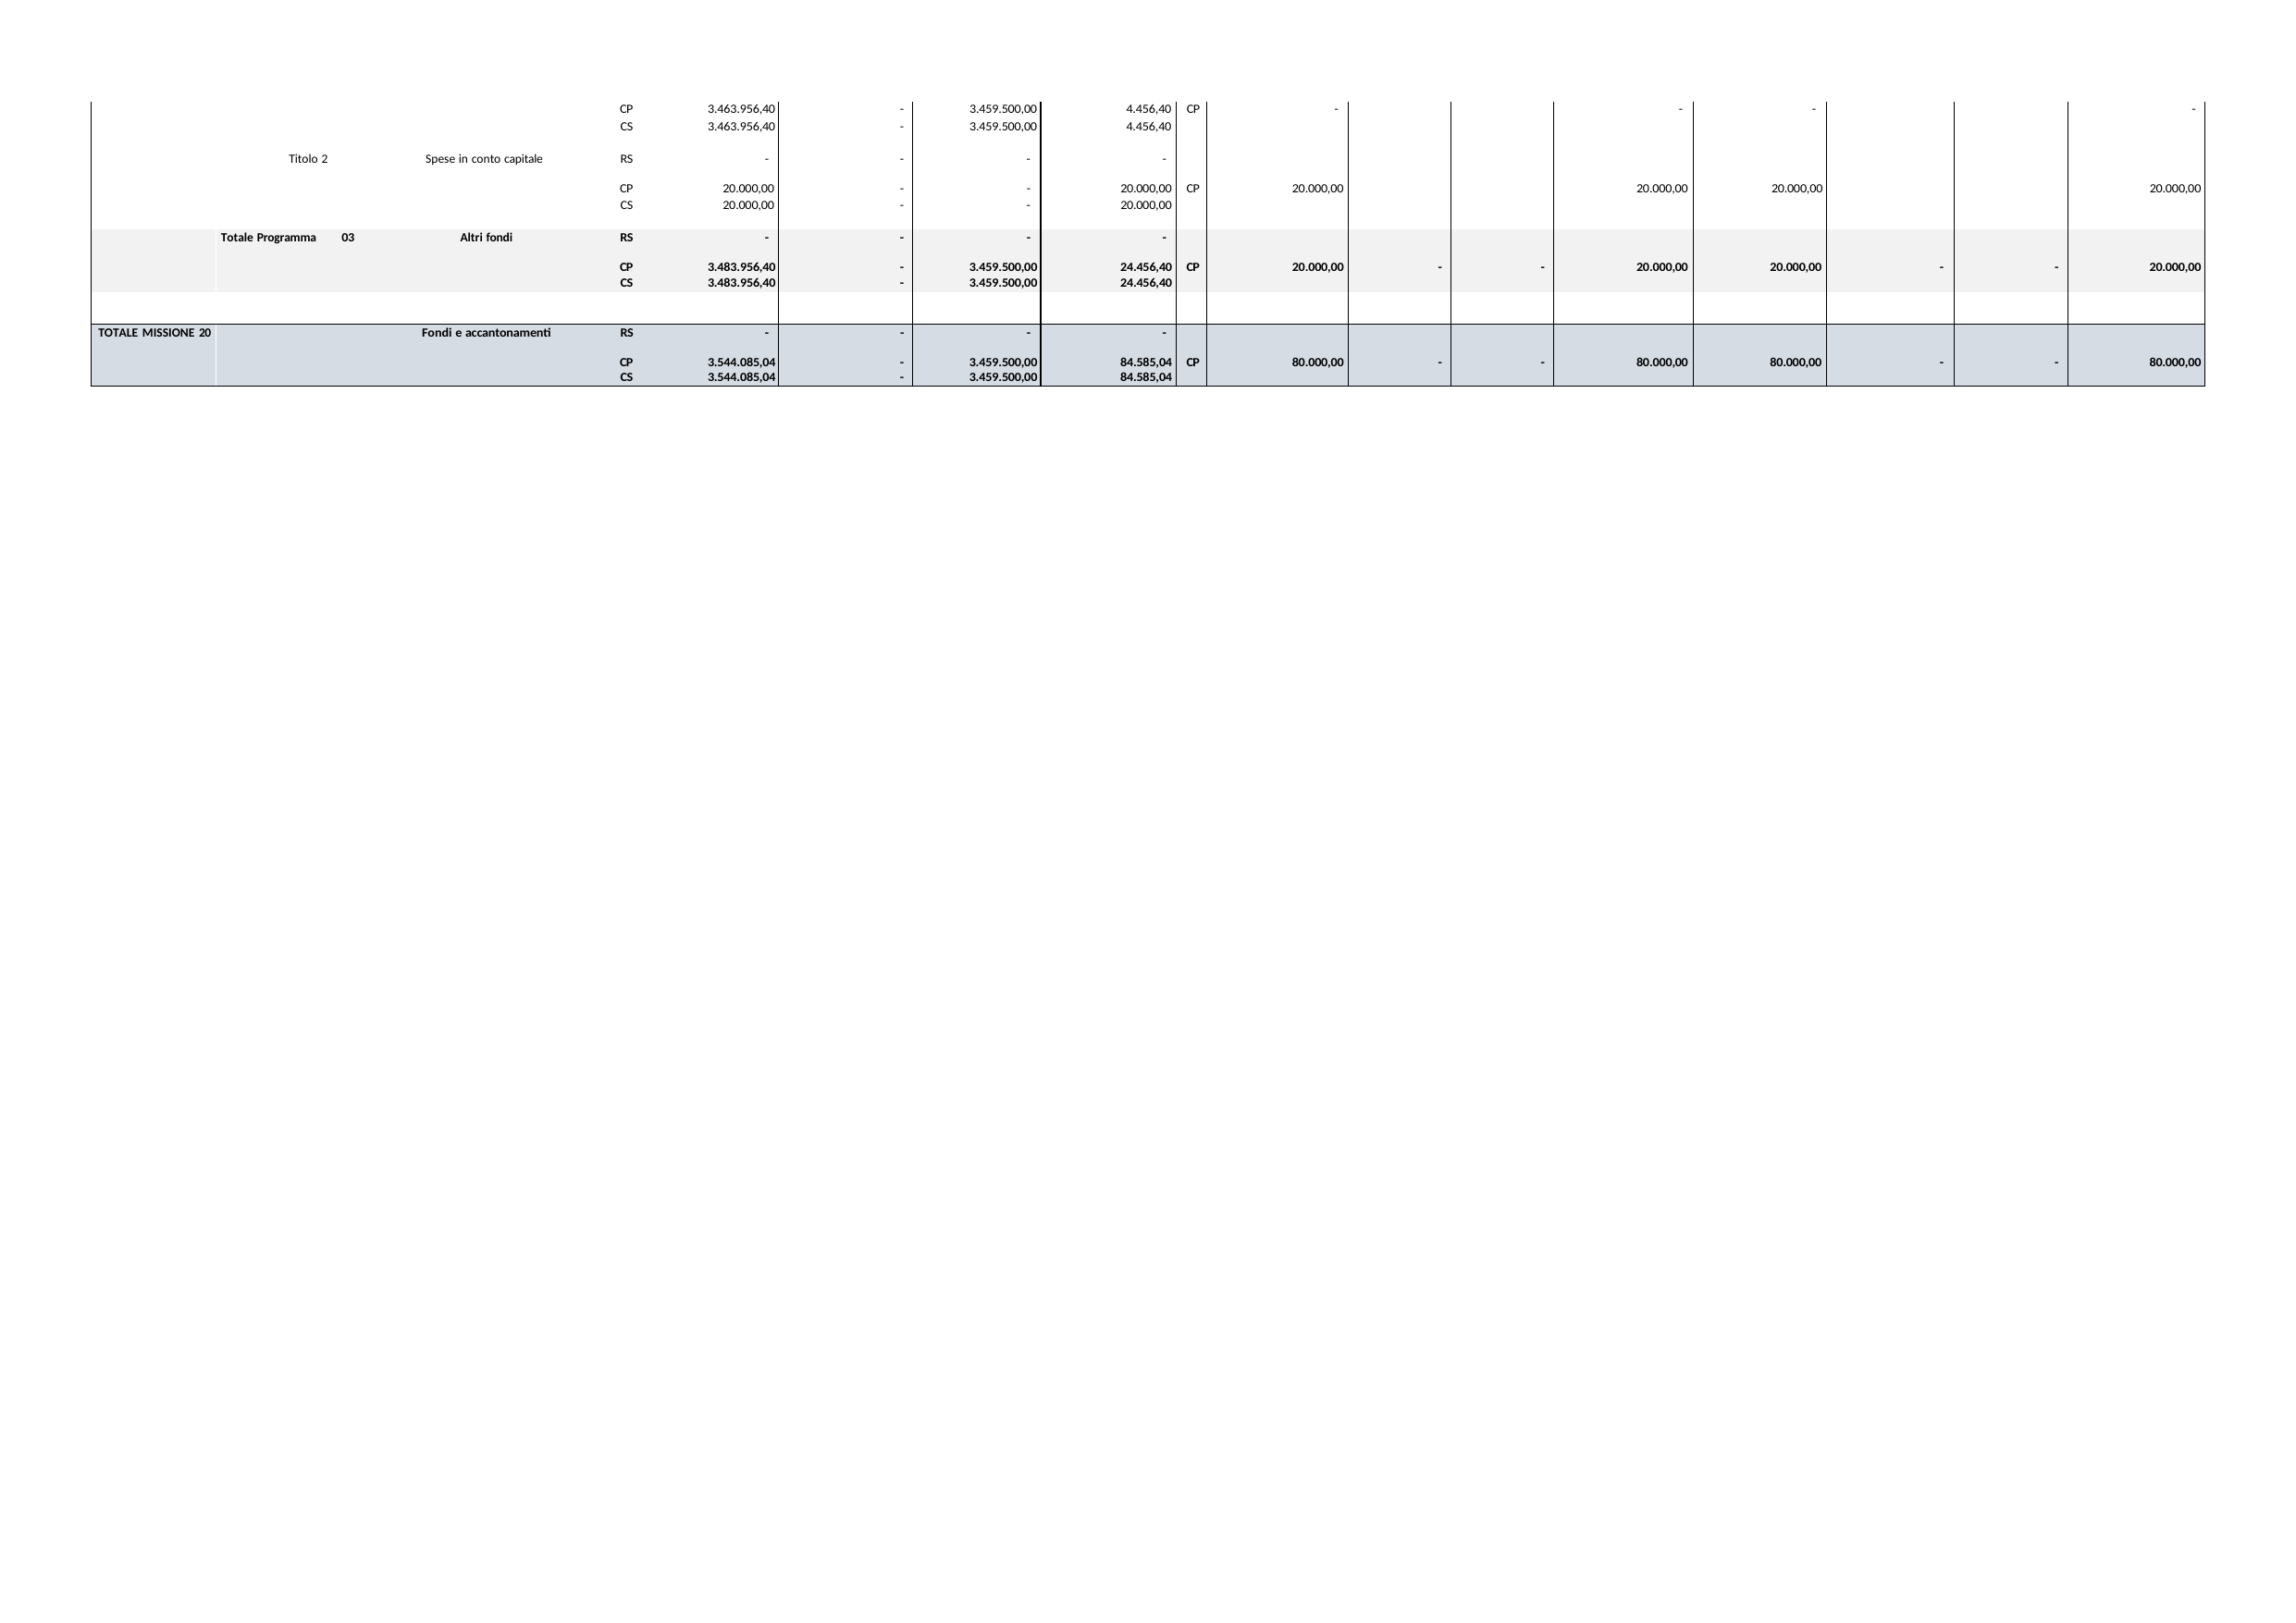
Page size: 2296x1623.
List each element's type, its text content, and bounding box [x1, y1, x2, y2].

table_cell [2068, 198, 2204, 229]
table_cell [1349, 325, 1450, 355]
table_cell [216, 277, 334, 292]
table_cell 20.000,00 [646, 181, 778, 197]
table_cell [1955, 229, 2068, 260]
table_cell - [1827, 355, 1954, 372]
table_cell 3.459.500,00 [913, 118, 1040, 143]
table_cell [1451, 292, 1553, 324]
table_cell 80.000,00 [1694, 355, 1826, 372]
table_cell [216, 198, 334, 229]
table_cell - [779, 143, 912, 181]
table_cell [216, 118, 334, 143]
table_cell [1177, 292, 1206, 324]
table_cell 3.483.956,40 [646, 277, 778, 292]
table_cell [1554, 277, 1693, 292]
table_cell - [1207, 102, 1348, 118]
table_cell [216, 181, 334, 197]
table_cell CP [1177, 355, 1206, 372]
table_cell [1694, 229, 1826, 260]
table_cell - [1827, 260, 1954, 277]
table_cell 20.000,00 [1694, 181, 1826, 197]
table_cell [1207, 292, 1348, 324]
table_cell 4.456,40 [1042, 102, 1176, 118]
table_cell [216, 325, 334, 355]
table_cell 20.000,00 [1554, 181, 1693, 197]
table_cell [1207, 198, 1348, 229]
table_cell [1207, 325, 1348, 355]
table_cell Fondi e accantonamenti [334, 325, 607, 355]
table_cell [1042, 292, 1176, 324]
table_cell [2068, 229, 2204, 260]
table_cell 20.000,00 [1207, 260, 1348, 277]
table_cell 20.000,00 [2068, 181, 2204, 197]
table_cell 80.000,00 [1207, 355, 1348, 372]
table_cell [1207, 229, 1348, 260]
table_cell CP [1177, 181, 1206, 197]
table_cell [1955, 372, 2068, 386]
table_cell [1177, 372, 1206, 386]
table_cell - [779, 325, 912, 355]
table_cell [92, 229, 216, 260]
table_cell - [1694, 102, 1826, 118]
table_cell [334, 260, 607, 277]
table_cell [1349, 292, 1450, 324]
table_cell [1694, 372, 1826, 386]
table_cell [334, 198, 607, 229]
table_cell [1451, 372, 1553, 386]
table_cell [2068, 372, 2204, 386]
table_cell [1694, 143, 1826, 181]
table_cell [1694, 292, 1826, 324]
table_cell 4.456,40 [1042, 118, 1176, 143]
table_cell - [779, 181, 912, 197]
table_cell RS [607, 229, 646, 260]
table_cell - [1042, 325, 1176, 355]
table_cell [1177, 118, 1206, 143]
table_cell Altri fondi [365, 229, 607, 260]
table_cell [1349, 372, 1450, 386]
table_cell - [913, 198, 1040, 229]
table_cell [1177, 143, 1206, 181]
table_cell - [779, 198, 912, 229]
table_cell 03 [334, 229, 365, 260]
table_cell [2068, 292, 2204, 324]
table_cell - [1349, 260, 1450, 277]
table_cell Totale Programma [216, 229, 334, 260]
table_cell [216, 260, 334, 277]
table_cell - [2068, 102, 2204, 118]
table_cell - [1955, 355, 2068, 372]
table_cell [1827, 229, 1954, 260]
table_cell 3.483.956,40 [646, 260, 778, 277]
table_cell [1451, 325, 1553, 355]
table_cell [1694, 198, 1826, 229]
table_cell [1349, 102, 1450, 229]
table_cell RS [607, 325, 646, 355]
table_cell [1827, 292, 1954, 324]
table_cell [1827, 372, 1954, 386]
table_cell CS [607, 198, 646, 229]
table_cell [1349, 277, 1450, 292]
table_cell - [779, 277, 912, 292]
table_cell [1451, 102, 1553, 229]
table_cell - [779, 372, 912, 386]
table_cell 20.000,00 [1694, 260, 1826, 277]
table_cell [92, 198, 216, 229]
table_cell [1955, 325, 2068, 355]
table_cell [92, 143, 216, 181]
table_cell [216, 355, 334, 372]
table_cell [1827, 277, 1954, 292]
table_cell [1554, 198, 1693, 229]
table_cell - [1451, 260, 1553, 277]
table_cell [1955, 102, 2068, 229]
table_cell [92, 102, 216, 118]
table_cell [1554, 325, 1693, 355]
table_cell - [779, 355, 912, 372]
table_cell 3.459.500,00 [913, 277, 1040, 292]
table_cell [92, 260, 216, 277]
table_cell - [646, 229, 778, 260]
table_cell [1177, 277, 1206, 292]
table_cell CP [607, 355, 646, 372]
table_cell [334, 102, 607, 118]
table_cell [1694, 118, 1826, 143]
table_cell [1554, 143, 1693, 181]
table_cell [1694, 325, 1826, 355]
table_cell - [913, 229, 1040, 260]
table_cell - [1349, 355, 1450, 372]
table_cell [1451, 277, 1553, 292]
table_cell [334, 181, 607, 197]
table_cell Titolo 2 [216, 143, 334, 181]
table_cell [1207, 277, 1348, 292]
table_cell - [779, 229, 912, 260]
table_cell [216, 372, 334, 386]
table_cell [2068, 118, 2204, 143]
table_cell [1827, 102, 1954, 229]
table_cell 3.459.500,00 [913, 372, 1040, 386]
table_cell [1955, 277, 2068, 292]
table_cell [2068, 277, 2204, 292]
table_cell 80.000,00 [1554, 355, 1693, 372]
table_cell - [1042, 143, 1176, 181]
table_cell 20.000,00 [1554, 260, 1693, 277]
table_cell CS [607, 118, 646, 143]
table_cell [1694, 277, 1826, 292]
table_cell - [913, 143, 1040, 181]
table_cell CP [1177, 260, 1206, 277]
table_cell [334, 118, 607, 143]
table_cell - [913, 325, 1040, 355]
table_cell CP [607, 102, 646, 118]
table_cell [1554, 372, 1693, 386]
table_cell [334, 355, 607, 372]
table_cell - [646, 325, 778, 355]
table_cell [334, 372, 607, 386]
table_cell [2068, 325, 2204, 355]
table_cell [1554, 118, 1693, 143]
table_cell - [1554, 102, 1693, 118]
table_cell 80.000,00 [2068, 355, 2204, 372]
table_cell 3.544.085,04 [646, 372, 778, 386]
table_cell CS [607, 277, 646, 292]
table_cell 84.585,04 [1042, 372, 1176, 386]
table_cell CP [607, 181, 646, 197]
table_cell 3.463.956,40 [646, 118, 778, 143]
table_cell [913, 292, 1040, 324]
table_cell [92, 372, 216, 386]
table_cell [1827, 325, 1954, 355]
table_cell - [1955, 260, 2068, 277]
table_cell 20.000,00 [646, 198, 778, 229]
table_cell RS [607, 143, 646, 181]
table_cell [1349, 229, 1450, 260]
table_cell CP [607, 260, 646, 277]
table_cell 3.459.500,00 [913, 355, 1040, 372]
table_cell [779, 292, 912, 324]
table_cell 3.463.956,40 [646, 102, 778, 118]
table_cell [1451, 229, 1553, 260]
table_cell [92, 181, 216, 197]
table_cell [2068, 143, 2204, 181]
table_cell [1177, 229, 1206, 260]
table_cell CS [607, 372, 646, 386]
table_cell - [1042, 229, 1176, 260]
table_cell 24.456,40 [1042, 260, 1176, 277]
table_cell [1955, 292, 2068, 324]
table_cell - [779, 260, 912, 277]
table_cell 24.456,40 [1042, 277, 1176, 292]
table_cell - [1451, 355, 1553, 372]
table_cell - [779, 102, 912, 118]
table_cell 20.000,00 [1207, 181, 1348, 197]
table_cell 84.585,04 [1042, 355, 1176, 372]
table_cell 20.000,00 [2068, 260, 2204, 277]
table_cell [1207, 118, 1348, 143]
table_cell [92, 292, 778, 324]
table_cell [334, 277, 607, 292]
table_cell [1177, 325, 1206, 355]
table_cell [1177, 198, 1206, 229]
table_cell TOTALE MISSIONE 20 [92, 325, 216, 355]
table_cell [216, 102, 334, 118]
table_cell [92, 118, 216, 143]
table_cell [1207, 143, 1348, 181]
table_cell 20.000,00 [1042, 198, 1176, 229]
table_cell - [913, 181, 1040, 197]
table_cell [1554, 229, 1693, 260]
table_cell CP [1177, 102, 1206, 118]
table_cell - [779, 118, 912, 143]
table_cell 20.000,00 [1042, 181, 1176, 197]
table_cell [92, 355, 216, 372]
table_cell [1207, 372, 1348, 386]
table_cell 3.459.500,00 [913, 260, 1040, 277]
table_cell [1554, 292, 1693, 324]
table_cell Spese in conto capitale [334, 143, 607, 181]
table_cell [92, 277, 216, 292]
table_cell - [646, 143, 778, 181]
table_cell 3.544.085,04 [646, 355, 778, 372]
table_cell 3.459.500,00 [913, 102, 1040, 118]
